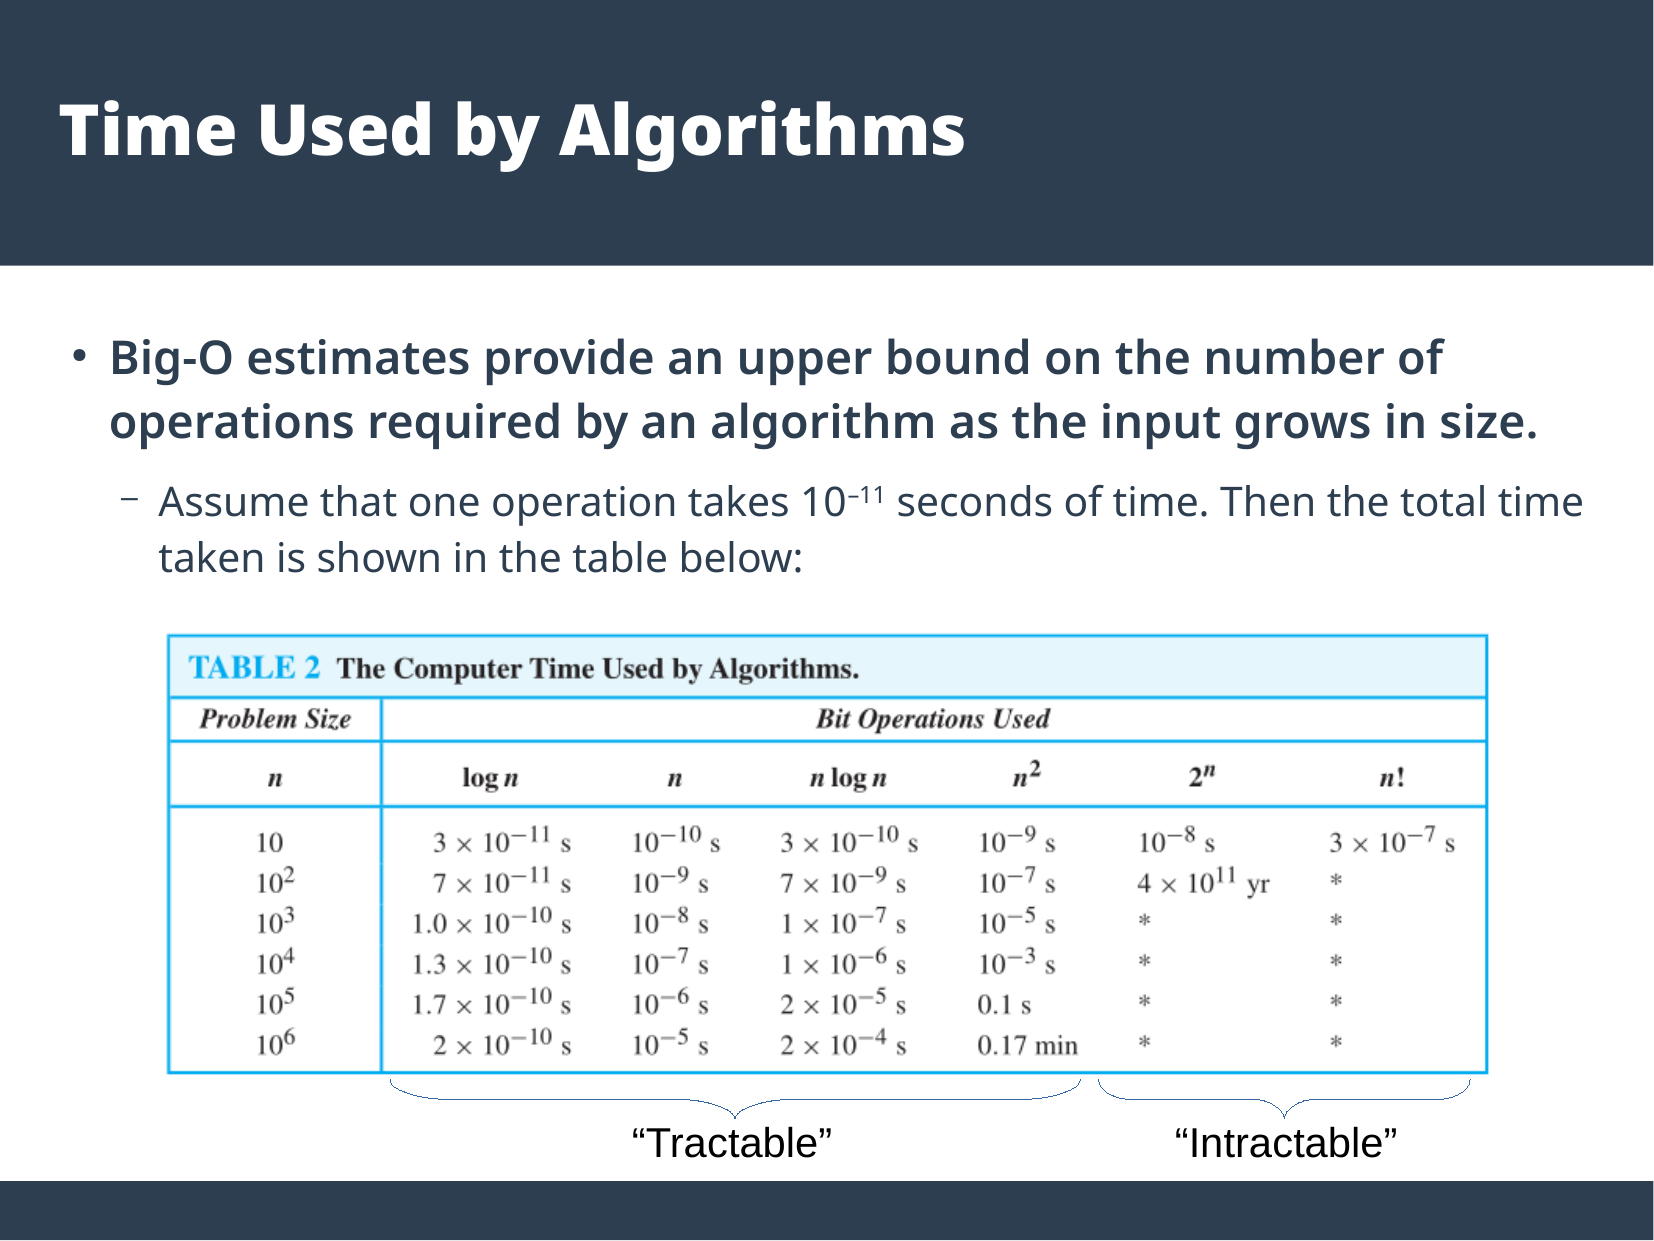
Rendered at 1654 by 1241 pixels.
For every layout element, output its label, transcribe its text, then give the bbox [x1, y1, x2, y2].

text_box “Tractable” [597, 1112, 868, 1173]
picture [156, 624, 1498, 1087]
list Big-O estimates provide an upper bound on the number of operations required by an algorithm as the input grows in size. Assume that one operation takes 10–11 seconds of time. Then the total time taken is shown in the table below: [59, 324, 1595, 631]
title Time Used by Algorithms [59, 49, 1595, 207]
text_box “Intractable” [1139, 1112, 1434, 1173]
